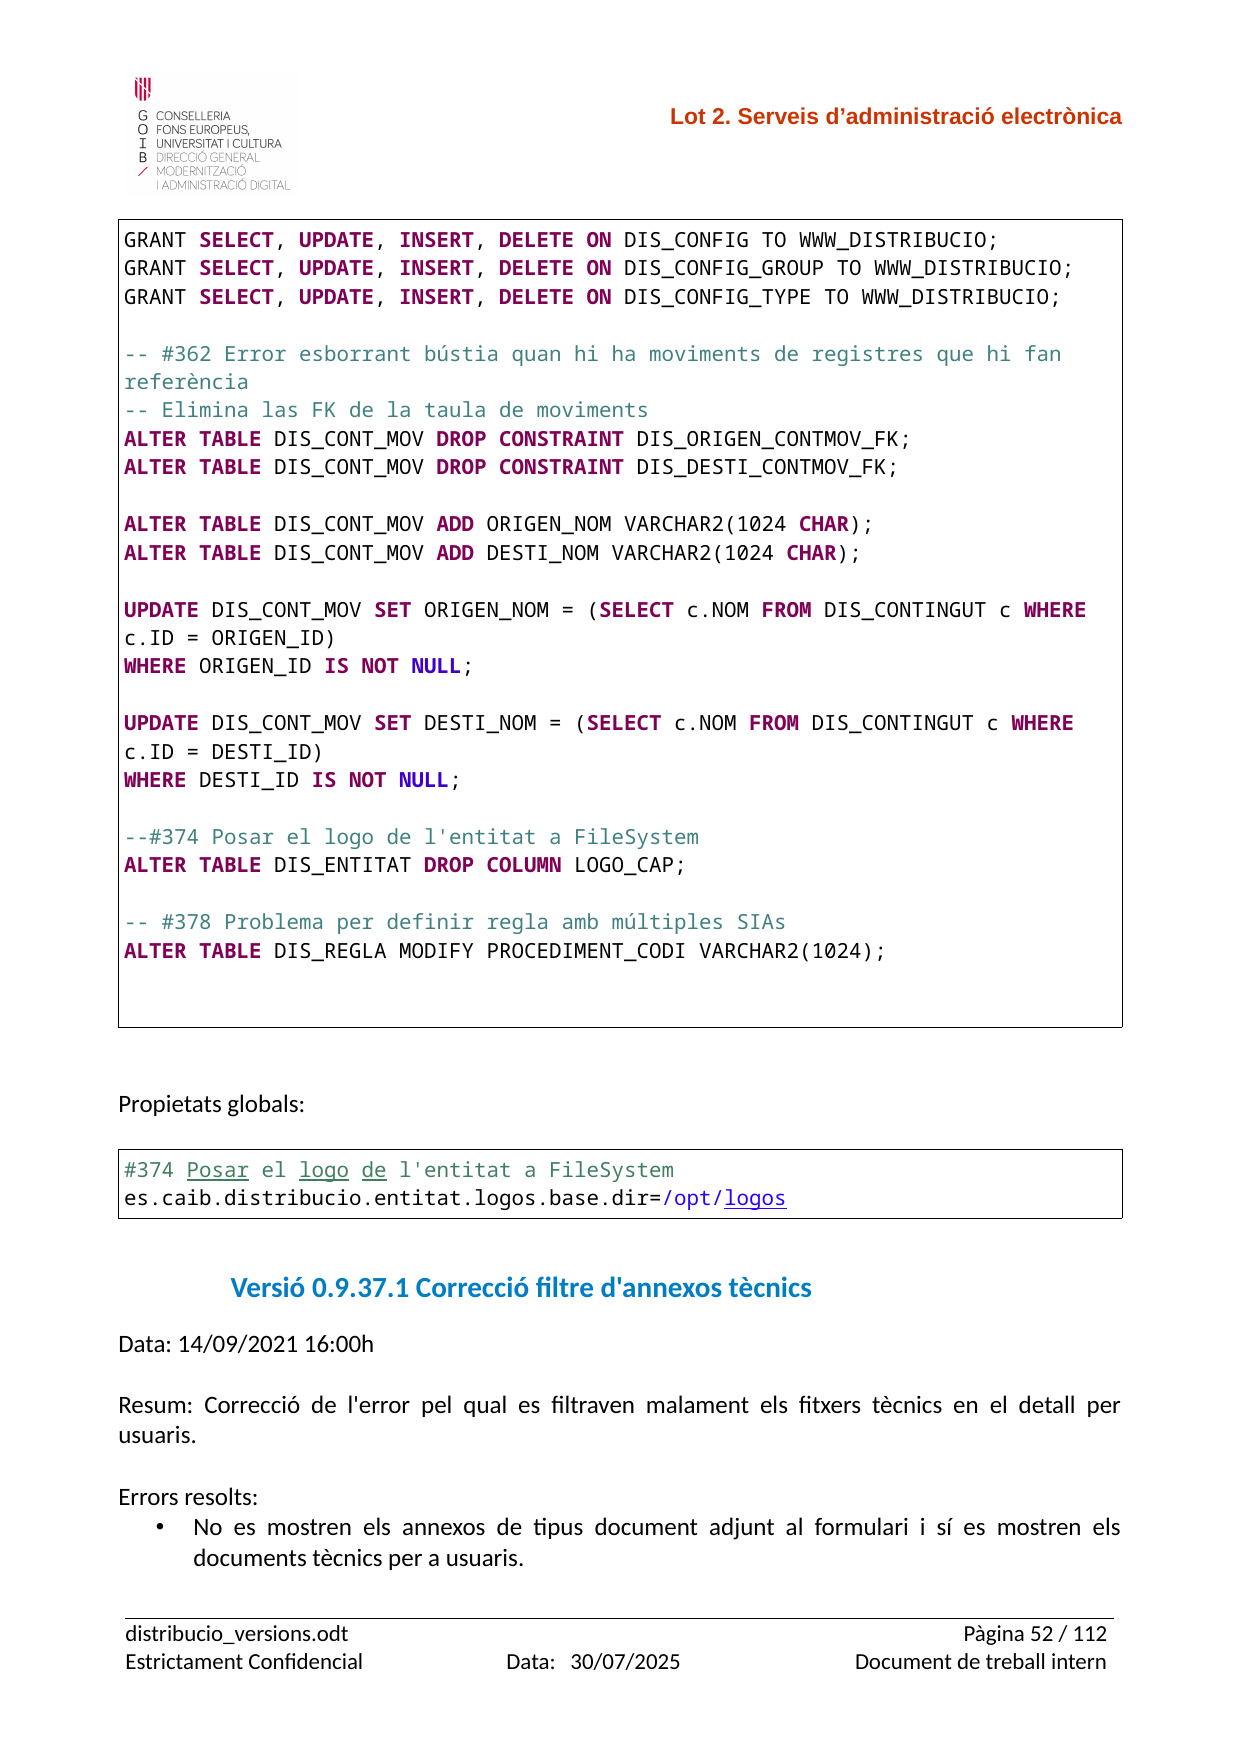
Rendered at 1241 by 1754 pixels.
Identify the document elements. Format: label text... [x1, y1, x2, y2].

subtitle Versió 0.9.37.1 Correcció filtre d'annexos tècnics [153, 1269, 1122, 1304]
text Errors resolts: [118, 1481, 1122, 1511]
table_header #374 Posar el logo de l'entitat a FileSystem es.caib.distribucio.entitat.logos.base.dir=/opt/logos [119, 1150, 1122, 1218]
picture [126, 70, 299, 197]
text Propietats globals: [118, 1088, 1122, 1119]
text Resum: Correcció de l'error pel qual es filtraven malament els fitxers tècnics en el detall per usuaris. [118, 1389, 1122, 1450]
text Data: 14/09/2021 16:00h [118, 1328, 1122, 1359]
table_header GRANT SELECT, UPDATE, INSERT, DELETE ON DIS_CONFIG TO WWW_DISTRIBUCIO; GRANT SELECT, UPDATE, INSERT, DELETE ON DIS_CONFIG_GROUP TO WWW_DISTRIBUCIO; GRANT SELECT, UPDATE, INSERT, DELETE ON DIS_CONFIG_TYPE TO WWW_DISTRIBUCIO; -- #362 Error esborrant bústia quan hi ha moviments de registres que hi fan referència -- Elimina las FK de la taula de moviments ALTER TABLE DIS_CONT_MOV DROP CONSTRAINT DIS_ORIGEN_CONTMOV_FK; ALTER TABLE DIS_CONT_MOV DROP CONSTRAINT DIS_DESTI_CONTMOV_FK; ALTER TABLE DIS_CONT_MOV ADD ORIGEN_NOM VARCHAR2(1024 CHAR); ALTER TABLE DIS_CONT_MOV ADD DESTI_NOM VARCHAR2(1024 CHAR); UPDATE DIS_CONT_MOV SET ORIGEN_NOM = (SELECT c.NOM FROM DIS_CONTINGUT c WHERE c.ID = ORIGEN_ID) WHERE ORIGEN_ID IS NOT NULL; UPDATE DIS_CONT_MOV SET DESTI_NOM = (SELECT c.NOM FROM DIS_CONTINGUT c WHERE c.ID = DESTI_ID) WHERE DESTI_ID IS NOT NULL; --#374 Posar el logo de l'entitat a FileSystem ALTER TABLE DIS_ENTITAT DROP COLUMN LOGO_CAP; -- #378 Problema per definir regla amb múltiples SIAs ALTER TABLE DIS_REGLA MODIFY PROCEDIMENT_CODI VARCHAR2(1024); [119, 220, 1122, 1027]
list No es mostren els annexos de tipus document adjunt al formulari i sí es mostren els documents tècnics per a usuaris. [156, 1511, 1122, 1572]
